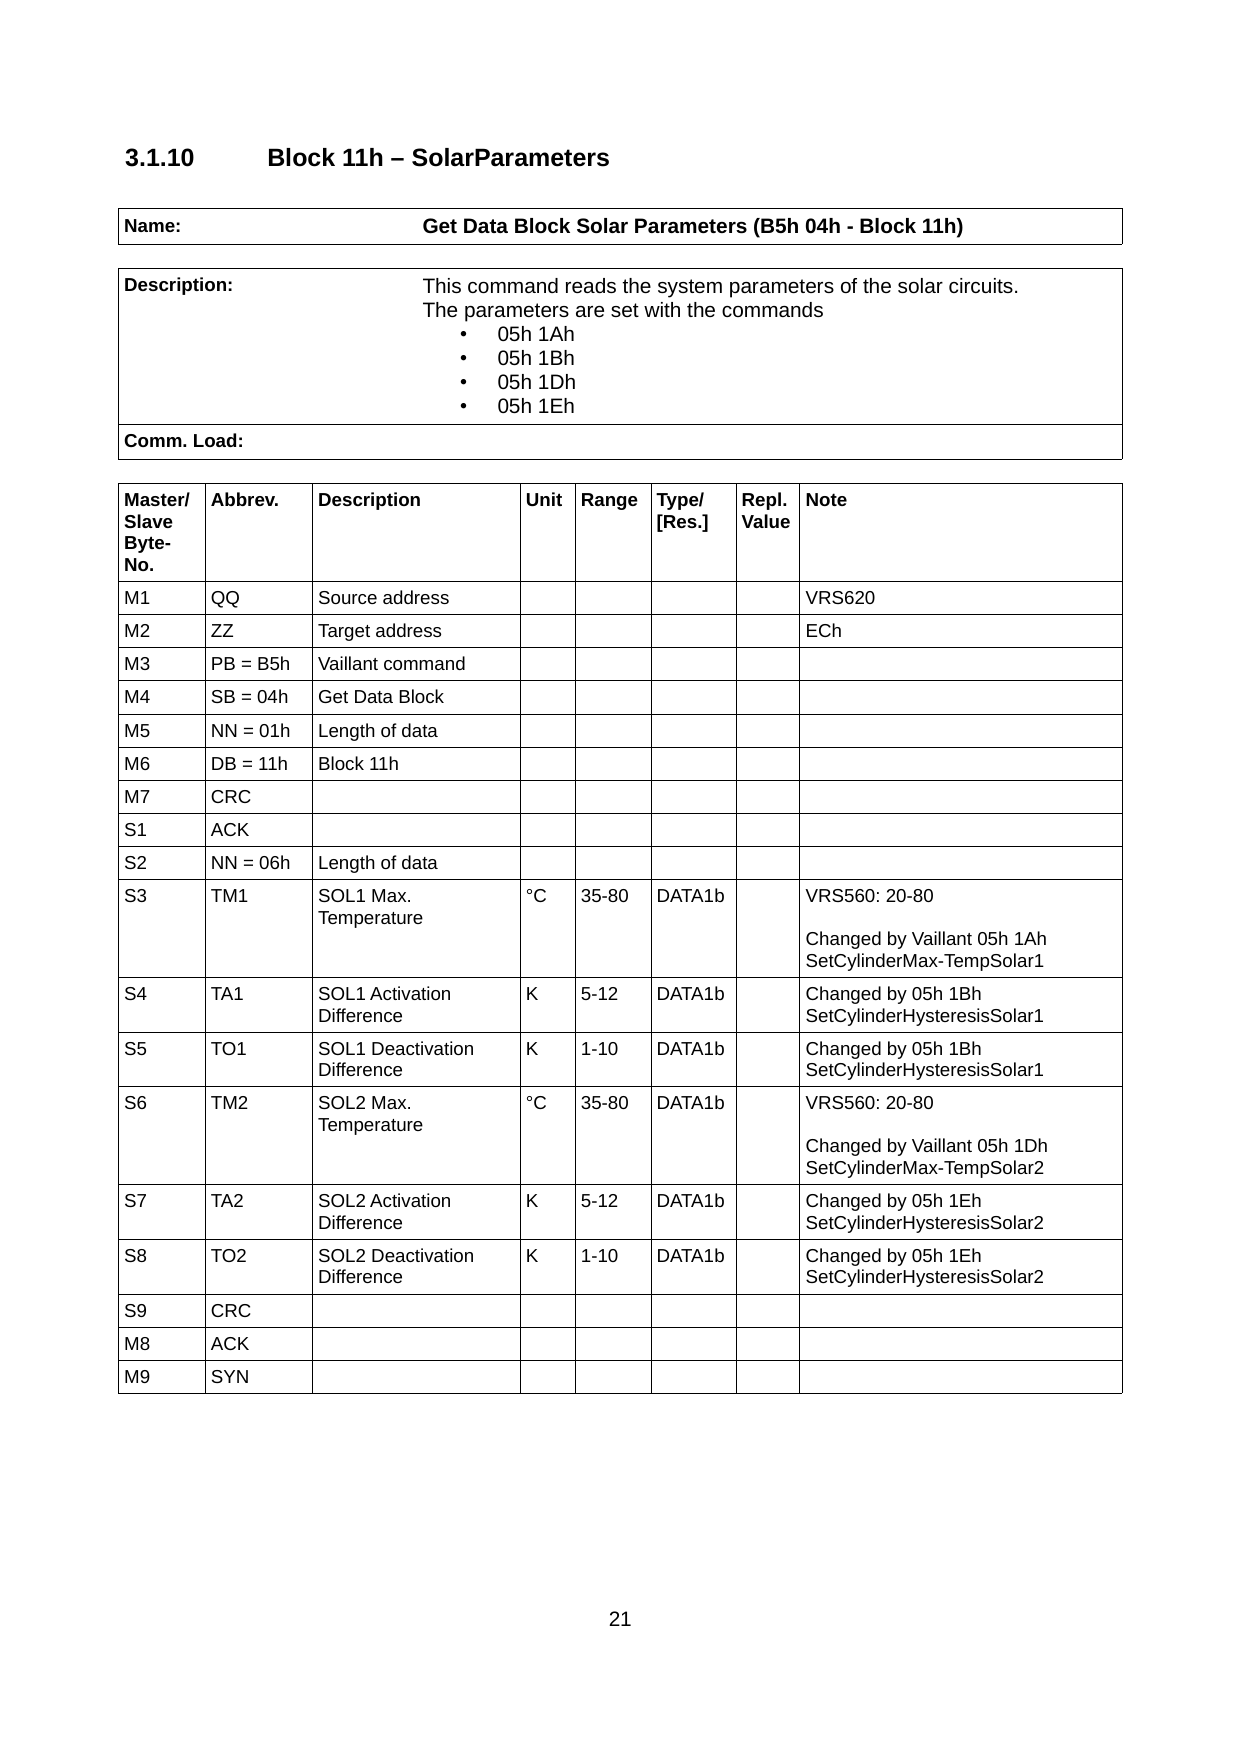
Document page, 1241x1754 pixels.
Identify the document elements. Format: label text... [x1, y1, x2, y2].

table_cell [652, 847, 736, 879]
table_header Abbrev. [206, 484, 312, 581]
table_cell [521, 1328, 575, 1360]
table_header Description [313, 484, 520, 581]
table_cell M7 [119, 781, 205, 813]
table_cell M9 [119, 1361, 205, 1393]
table_cell [737, 1328, 799, 1360]
table_cell S4 [119, 978, 205, 1032]
table_cell [576, 748, 651, 780]
subtitle Block 11h – SolarParameters [118, 143, 1122, 172]
table_cell SOL1 Max. Temperature [313, 880, 520, 977]
table_cell [576, 1295, 651, 1327]
table_cell M6 [119, 748, 205, 780]
table_cell Changed by 05h 1Eh SetCylinderHysteresisSolar2 [800, 1185, 1122, 1239]
table_cell [800, 781, 1122, 813]
table_cell SOL1 Deactivation Difference [313, 1033, 520, 1086]
table_header Note [800, 484, 1122, 581]
table_cell [737, 1295, 799, 1327]
table_cell [521, 781, 575, 813]
table_cell [737, 781, 799, 813]
table_cell DATA1b [652, 978, 736, 1032]
table_cell [576, 1328, 651, 1360]
table_cell 35-80 [576, 1087, 651, 1184]
table_cell [800, 715, 1122, 747]
table_cell [652, 1361, 736, 1393]
table_cell [737, 978, 799, 1032]
table_cell ACK [206, 1328, 312, 1360]
table_cell NN = 01h [206, 715, 312, 747]
table_cell [652, 814, 736, 846]
table_cell [576, 814, 651, 846]
table_cell [800, 648, 1122, 680]
table_cell [737, 1240, 799, 1293]
table_cell Vaillant command [313, 648, 520, 680]
table_cell [576, 681, 651, 713]
table_cell [521, 681, 575, 713]
table_cell [576, 582, 651, 614]
table_cell [737, 1185, 799, 1239]
table_cell [737, 648, 799, 680]
table_cell [521, 847, 575, 879]
table_cell M4 [119, 681, 205, 713]
table_cell 5-12 [576, 978, 651, 1032]
table_cell [652, 648, 736, 680]
table_cell 1-10 [576, 1033, 651, 1086]
table_cell K [521, 1033, 575, 1086]
table_cell [313, 781, 520, 813]
table_cell [737, 1087, 799, 1184]
table_cell [576, 1361, 651, 1393]
table_cell [313, 1295, 520, 1327]
table_cell Source address [313, 582, 520, 614]
table_cell M1 [119, 582, 205, 614]
table_cell [576, 781, 651, 813]
table_cell [521, 648, 575, 680]
table_cell [521, 582, 575, 614]
table_cell [737, 814, 799, 846]
table_cell TM1 [206, 880, 312, 977]
table_cell [652, 582, 736, 614]
table_cell [800, 814, 1122, 846]
table_cell [313, 1361, 520, 1393]
table_cell NN = 06h [206, 847, 312, 879]
table_cell [521, 1295, 575, 1327]
table_cell [652, 748, 736, 780]
table_cell ECh [800, 615, 1122, 647]
table_cell [521, 748, 575, 780]
table_cell [576, 648, 651, 680]
table_cell [800, 748, 1122, 780]
table_cell DATA1b [652, 1240, 736, 1293]
table_cell K [521, 978, 575, 1032]
table_cell [416, 425, 1122, 459]
table_cell TM2 [206, 1087, 312, 1184]
table_header Unit [521, 484, 575, 581]
table_cell VRS560: 20-80 Changed by Vaillant 05h 1Ah SetCylinderMax-TempSolar1 [800, 880, 1122, 977]
table_cell SOL2 Max. Temperature [313, 1087, 520, 1184]
table_cell [737, 1033, 799, 1086]
table_cell S9 [119, 1295, 205, 1327]
table_cell [652, 781, 736, 813]
table_cell S8 [119, 1240, 205, 1293]
table_cell [521, 1361, 575, 1393]
table_cell [737, 748, 799, 780]
table_cell °C [521, 880, 575, 977]
table_cell Block 11h [313, 748, 520, 780]
table_cell Get Data Block [313, 681, 520, 713]
table_cell 5-12 [576, 1185, 651, 1239]
table_cell CRC [206, 781, 312, 813]
table_cell DATA1b [652, 1033, 736, 1086]
table_cell [313, 1328, 520, 1360]
table_cell [800, 1361, 1122, 1393]
table_cell [737, 1361, 799, 1393]
table_header Get Data Block Solar Parameters (B5h 04h - Block 11h) [416, 209, 1122, 244]
table_cell 35-80 [576, 880, 651, 977]
table_cell [737, 615, 799, 647]
table_header Range [576, 484, 651, 581]
table_cell S7 [119, 1185, 205, 1239]
table_header Name: [119, 209, 416, 244]
table_cell K [521, 1185, 575, 1239]
table_cell S5 [119, 1033, 205, 1086]
table_cell [576, 615, 651, 647]
table_cell S2 [119, 847, 205, 879]
table_cell [737, 880, 799, 977]
table_header Master/ Slave Byte-No. [119, 484, 205, 581]
table_cell M8 [119, 1328, 205, 1360]
table_cell [800, 1295, 1122, 1327]
table_cell Changed by 05h 1Eh SetCylinderHysteresisSolar2 [800, 1240, 1122, 1293]
table_cell TO1 [206, 1033, 312, 1086]
table_cell SOL2 Deactivation Difference [313, 1240, 520, 1293]
table_cell SOL1 Activation Difference [313, 978, 520, 1032]
table_cell °C [521, 1087, 575, 1184]
table_cell DB = 11h [206, 748, 312, 780]
table_cell K [521, 1240, 575, 1293]
table_cell QQ [206, 582, 312, 614]
table_cell S1 [119, 814, 205, 846]
table_cell Length of data [313, 715, 520, 747]
table_cell M3 [119, 648, 205, 680]
table_cell Changed by 05h 1Bh SetCylinderHysteresisSolar1 [800, 978, 1122, 1032]
table_cell [521, 615, 575, 647]
table_cell DATA1b [652, 1185, 736, 1239]
table_cell [737, 715, 799, 747]
table_cell TO2 [206, 1240, 312, 1293]
table_cell SOL2 Activation Difference [313, 1185, 520, 1239]
table_cell PB = B5h [206, 648, 312, 680]
table_cell [576, 847, 651, 879]
table_header Type/ [Res.] [652, 484, 736, 581]
table_cell Changed by 05h 1Bh SetCylinderHysteresisSolar1 [800, 1033, 1122, 1086]
table_cell [576, 715, 651, 747]
table_cell [652, 615, 736, 647]
table_cell [313, 814, 520, 846]
table_cell [800, 847, 1122, 879]
table_cell 1-10 [576, 1240, 651, 1293]
table_cell DATA1b [652, 880, 736, 977]
table_header Description: [119, 269, 416, 424]
table_cell [800, 1328, 1122, 1360]
table_header This command reads the system parameters of the solar circuits. The parameters are set with the commands 05h 1Ah 05h 1Bh 05h 1Dh 05h 1Eh [416, 269, 1122, 424]
table_header Repl. Value [737, 484, 799, 581]
table_cell Length of data [313, 847, 520, 879]
table_cell Target address [313, 615, 520, 647]
table_cell [652, 1328, 736, 1360]
table_cell TA1 [206, 978, 312, 1032]
table_cell [652, 1295, 736, 1327]
table_cell ZZ [206, 615, 312, 647]
table_cell TA2 [206, 1185, 312, 1239]
table_cell [521, 715, 575, 747]
table_cell S3 [119, 880, 205, 977]
table_cell SYN [206, 1361, 312, 1393]
table_cell VRS620 [800, 582, 1122, 614]
table_cell [652, 681, 736, 713]
table_cell VRS560: 20-80 Changed by Vaillant 05h 1Dh SetCylinderMax-TempSolar2 [800, 1087, 1122, 1184]
table_cell DATA1b [652, 1087, 736, 1184]
table_cell S6 [119, 1087, 205, 1184]
table_cell Comm. Load: [119, 425, 416, 459]
table_cell [737, 681, 799, 713]
table_cell [737, 582, 799, 614]
table_cell M5 [119, 715, 205, 747]
table_cell [737, 847, 799, 879]
table_cell CRC [206, 1295, 312, 1327]
table_cell [800, 681, 1122, 713]
table_cell ACK [206, 814, 312, 846]
table_cell M2 [119, 615, 205, 647]
table_cell SB = 04h [206, 681, 312, 713]
table_cell [521, 814, 575, 846]
table_cell [652, 715, 736, 747]
